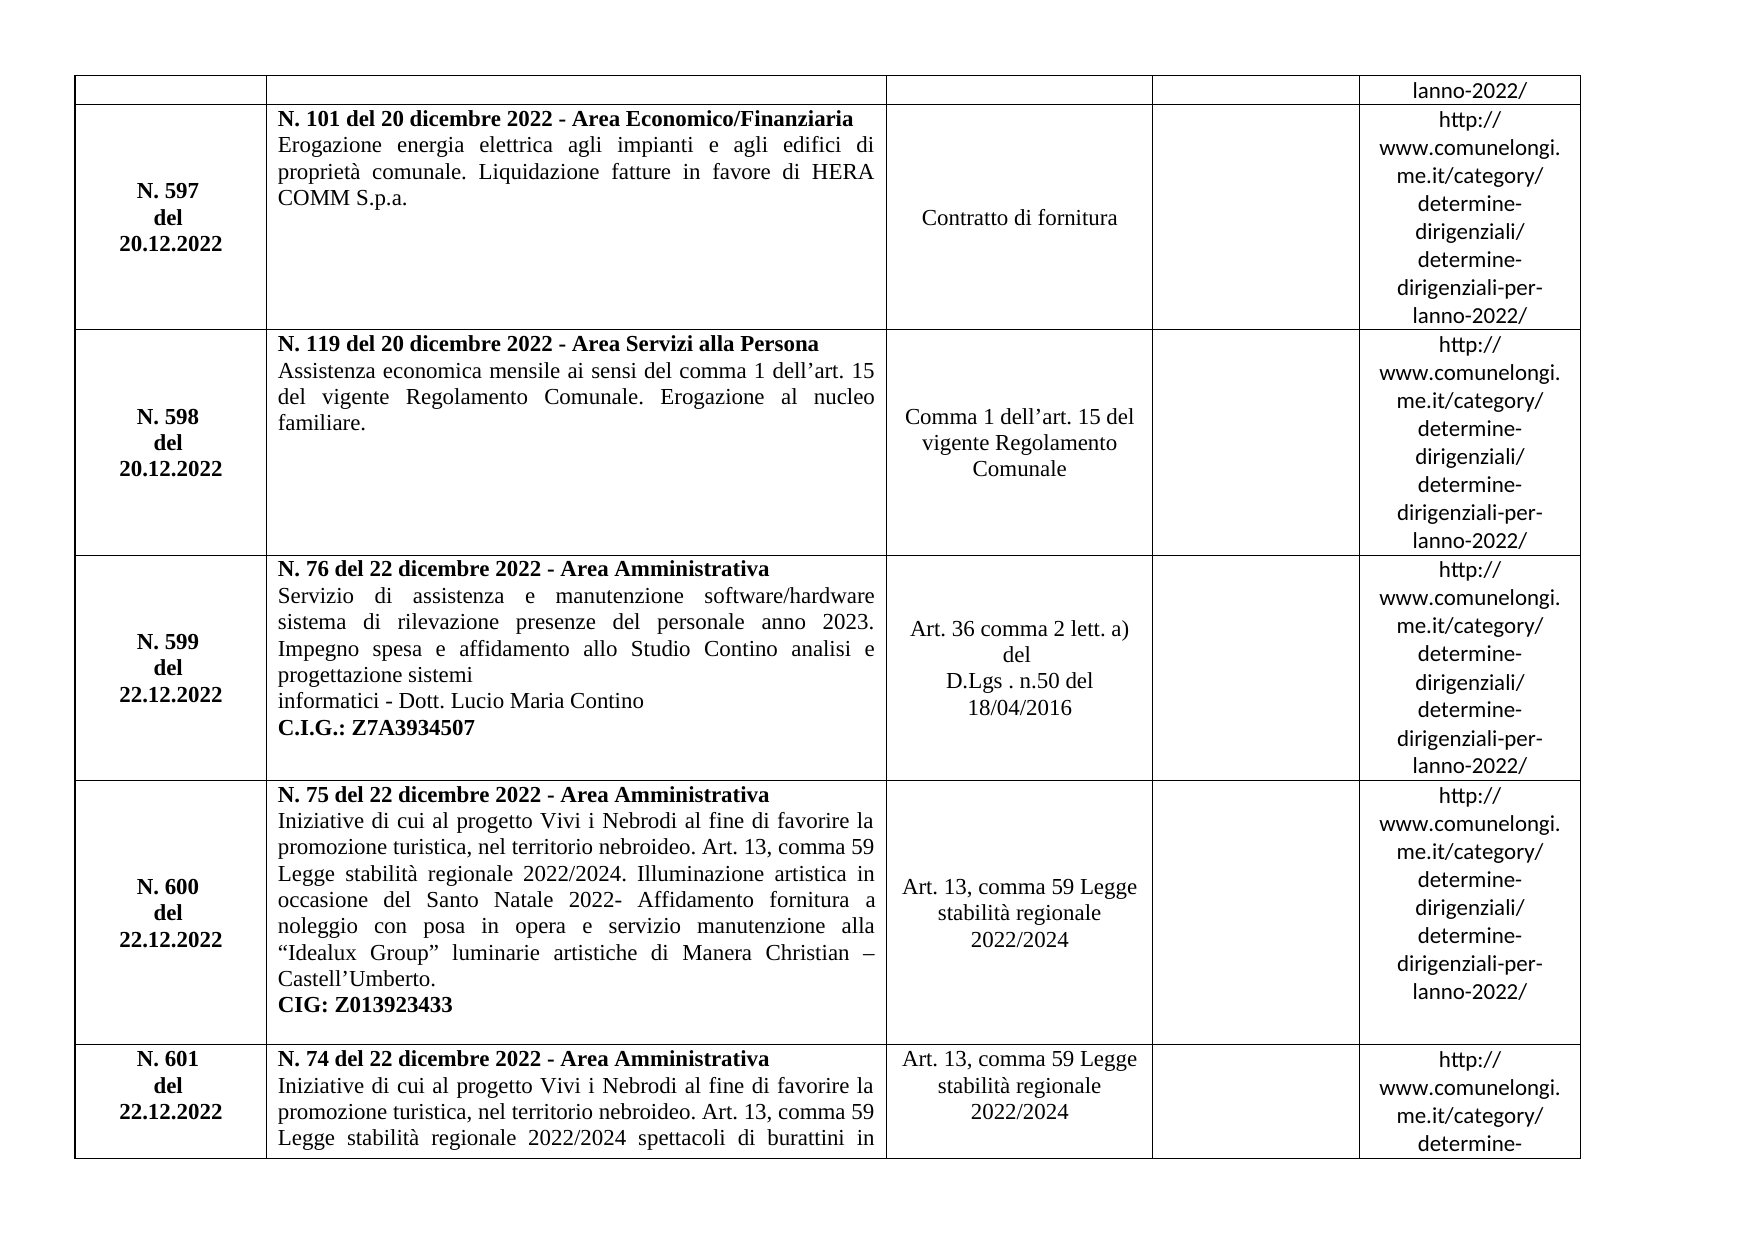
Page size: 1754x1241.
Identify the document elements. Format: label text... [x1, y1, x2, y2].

table_cell http://www.comunelongi.me.it/category/determine-dirigenziali/determine-dirigenziali-per-lanno-2022/ [1360, 330, 1580, 554]
table_cell [267, 76, 886, 104]
table_cell http://www.comunelongi.me.it/category/determine-dirigenziali/determine-dirigenziali-per-lanno-2022/ [1360, 781, 1580, 1044]
table_cell [76, 76, 266, 104]
table_cell Contratto di fornitura [887, 105, 1152, 329]
table_cell N. 76 del 22 dicembre 2022 - Area Amministrativa Servizio di assistenza e manutenzione software/hardware sistema di rilevazione presenze del personale anno 2023. Impegno spesa e affidamento allo Studio Contino analisi e progettazione sistemi informatici - Dott. Lucio Maria Contino C.I.G.: Z7A3934507 [267, 556, 886, 780]
table_cell [887, 76, 1152, 104]
table_cell Art. 36 comma 2 lett. a) del D.Lgs . n.50 del 18/04/2016 [887, 556, 1152, 780]
table_cell http://www.comunelongi.me.it/category/determine-dirigenziali/determine-dirigenziali-per-lanno-2022/ [1360, 556, 1580, 780]
table_cell N. 599 del 22.12.2022 [76, 556, 266, 780]
table_cell N. 601 del 22.12.2022 [76, 1045, 266, 1157]
table_cell Comma 1 dell’art. 15 del vigente Regolamento Comunale [887, 330, 1152, 554]
table_cell N. 75 del 22 dicembre 2022 - Area Amministrativa Iniziative di cui al progetto Vivi i Nebrodi al fine di favorire la promozione turistica, nel territorio nebroideo. Art. 13, comma 59 Legge stabilità regionale 2022/2024. Illuminazione artistica in occasione del Santo Natale 2022- Affidamento fornitura a noleggio con posa in opera e servizio manutenzione alla “Idealux Group” luminarie artistiche di Manera Christian – Castell’Umberto. CIG: Z013923433 [267, 781, 886, 1044]
table_cell Art. 13, comma 59 Legge stabilità regionale 2022/2024 [887, 781, 1152, 1044]
table_cell Art. 13, comma 59 Legge stabilità regionale 2022/2024 [887, 1045, 1152, 1157]
table_cell [1153, 330, 1359, 554]
table_cell N. 119 del 20 dicembre 2022 - Area Servizi alla Persona Assistenza economica mensile ai sensi del comma 1 dell’art. 15 del vigente Regolamento Comunale. Erogazione al nucleo familiare. [267, 330, 886, 554]
table_cell N. 597 del 20.12.2022 [76, 105, 266, 329]
table_cell [1153, 1045, 1359, 1157]
table_cell [1153, 76, 1359, 104]
table_cell N. 74 del 22 dicembre 2022 - Area Amministrativa Iniziative di cui al progetto Vivi i Nebrodi al fine di favorire la promozione turistica, nel territorio nebroideo. Art. 13, comma 59 Legge stabilità regionale 2022/2024 spettacoli di burattini in [267, 1045, 886, 1157]
table_cell http://www.comunelongi.me.it/category/determine-dirigenziali/determine-dirigenziali-per-lanno-2022/ [1360, 105, 1580, 329]
table_cell lanno-2022/ [1360, 76, 1580, 104]
table_cell N. 598 del 20.12.2022 [76, 330, 266, 554]
table_cell N. 101 del 20 dicembre 2022 - Area Economico/Finanziaria Erogazione energia elettrica agli impianti e agli edifici di proprietà comunale. Liquidazione fatture in favore di HERA COMM S.p.a. [267, 105, 886, 329]
table_cell http://www.comunelongi.me.it/category/determine- [1360, 1045, 1580, 1157]
table_cell [1153, 556, 1359, 780]
table_cell N. 600 del 22.12.2022 [76, 781, 266, 1044]
table_cell [1153, 105, 1359, 329]
table_cell [1153, 781, 1359, 1044]
